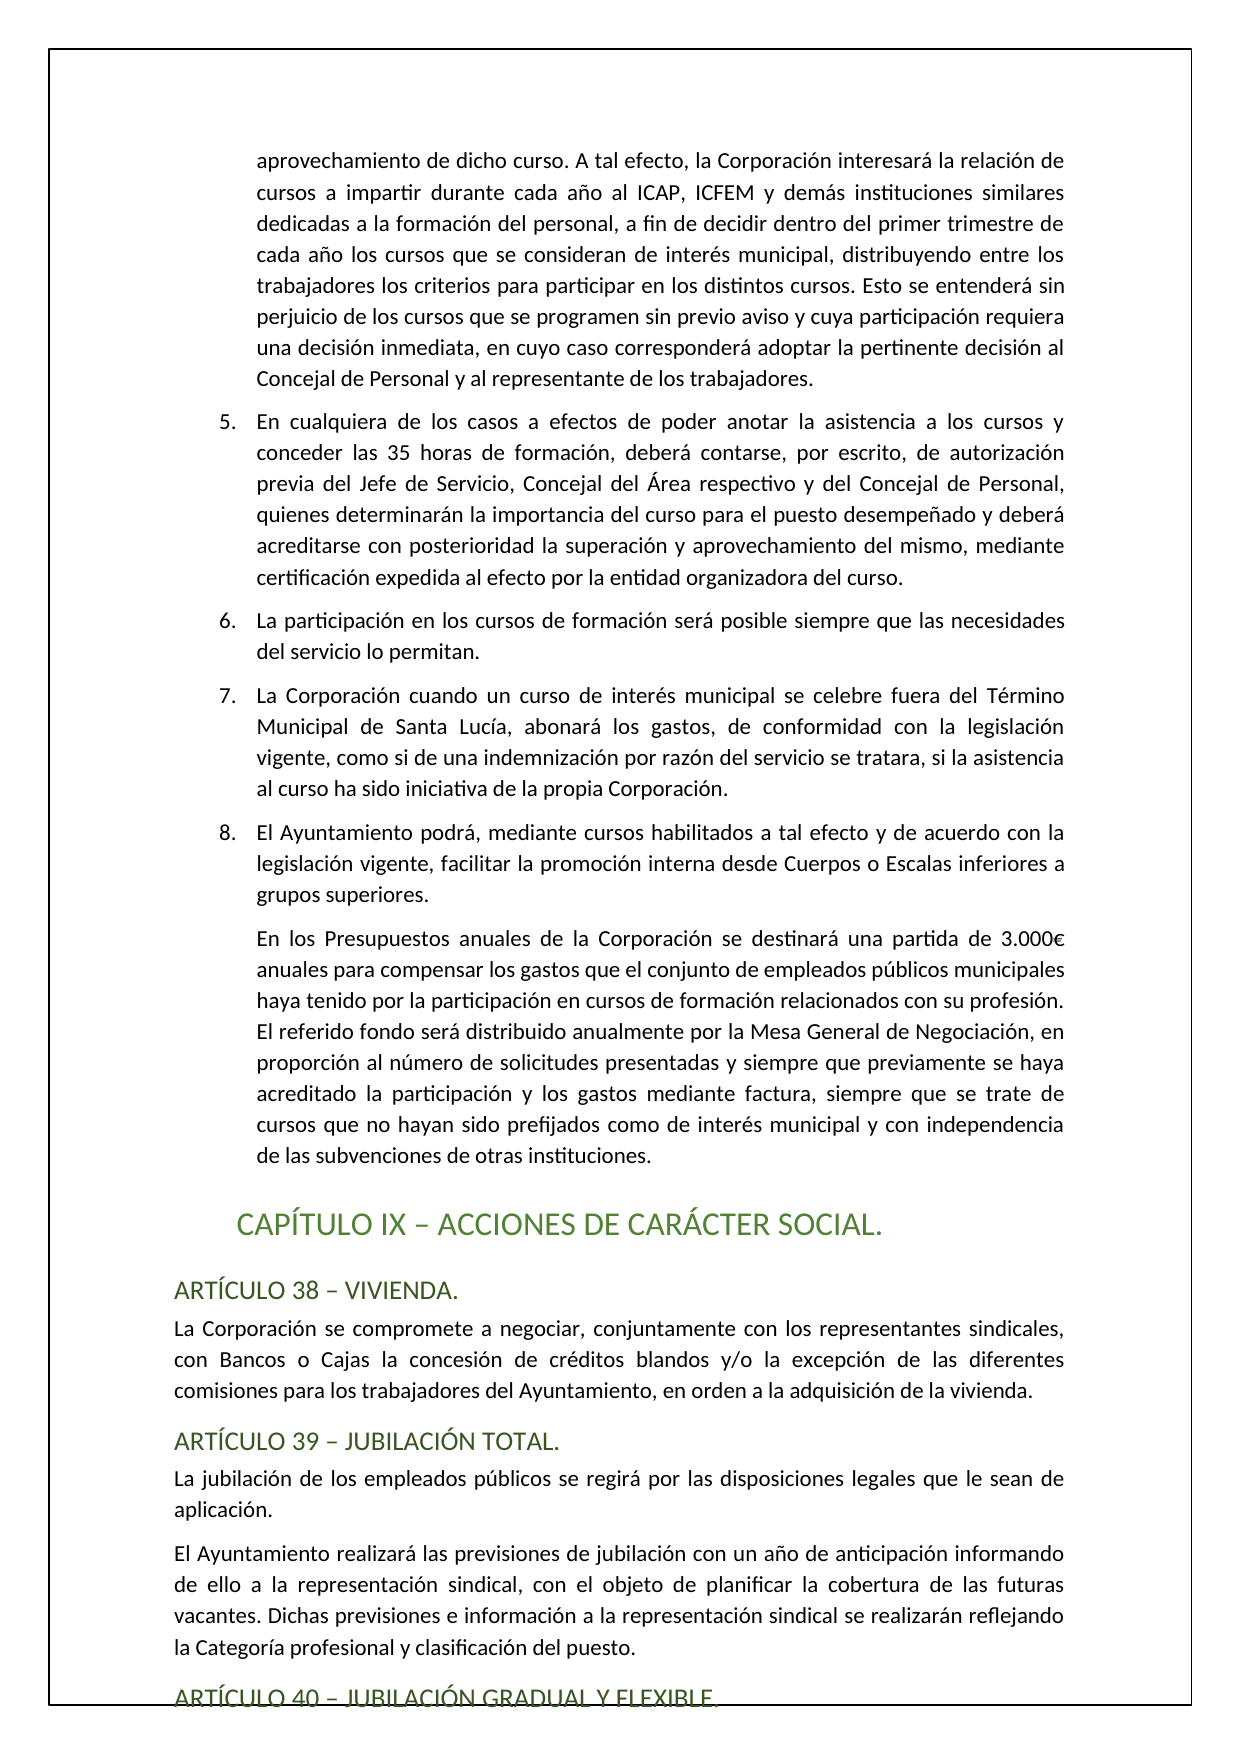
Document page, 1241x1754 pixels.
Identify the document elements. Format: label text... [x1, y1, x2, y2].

text aprovechamiento de dicho curso. A tal efecto, la Corporación interesará la relación de cursos a impartir durante cada año al ICAP, ICFEM y demás instituciones similares dedicadas a la formación del personal, a fin de decidir dentro del primer trimestre de cada año los cursos que se consideran de interés municipal, distribuyendo entre los trabajadores los criterios para participar en los distintos cursos. Esto se entenderá sin perjuicio de los cursos que se programen sin previo aviso y cuya participación requiera una decisión inmediata, en cuyo caso corresponderá adoptar la pertinente decisión al Concejal de Personal y al representante de los trabajadores. [256, 147, 1066, 392]
text En los Presupuestos anuales de la Corporación se destinará una partida de 3.000€ anuales para compensar los gastos que el conjunto de empleados públicos municipales haya tenido por la participación en cursos de formación relacionados con su profesión. El referido fondo será distribuido anualmente por la Mesa General de Negociación, en proporción al número de solicitudes presentadas y siempre que previamente se haya acreditado la participación y los gastos mediante factura, siempre que se trate de cursos que no hayan sido prefijados como de interés municipal y con independencia de las subvenciones de otras instituciones. [256, 924, 1066, 1169]
text La jubilación de los empleados públicos se regirá por las disposiciones legales que le sean de aplicación. [174, 1464, 1066, 1524]
text ARTÍCULO 38 – VIVIENDA. [174, 1273, 1066, 1307]
list La participación en los cursos de formación será posible siempre que las necesidades del servicio lo permitan. [219, 606, 1066, 666]
list La Corporación cuando un curso de interés municipal se celebre fuera del Término Municipal de Santa Lucía, abonará los gastos, de conformidad con la legislación vigente, como si de una indemnización por razón del servicio se tratara, si la asistencia al curso ha sido iniciativa de la propia Corporación. [219, 681, 1066, 802]
list El Ayuntamiento podrá, mediante cursos habilitados a tal efecto y de acuerdo con la legislación vigente, facilitar la promoción interna desde Cuerpos o Escalas inferiores a grupos superiores. [219, 818, 1066, 908]
text ARTÍCULO 40 – JUBILACIÓN GRADUAL Y FLEXIBLE. [174, 1681, 1066, 1714]
text La Corporación se compromete a negociar, conjuntamente con los representantes sindicales, con Bancos o Cajas la concesión de créditos blandos y/o la excepción de las diferentes comisiones para los trabajadores del Ayuntamiento, en orden a la adquisición de la vivienda. [174, 1314, 1066, 1404]
text El Ayuntamiento realizará las previsiones de jubilación con un año de anticipación informando de ello a la representación sindical, con el objeto de planificar la cobertura de las futuras vacantes. Dichas previsiones e información a la representación sindical se realizarán reflejando la Categoría profesional y clasificación del puesto. [174, 1539, 1066, 1661]
text CAPÍTULO IX – ACCIONES DE CARÁCTER SOCIAL. [54, 1203, 1066, 1244]
list En cualquiera de los casos a efectos de poder anotar la asistencia a los cursos y conceder las 35 horas de formación, deberá contarse, por escrito, de autorización previa del Jefe de Servicio, Concejal del Área respectivo y del Concejal de Personal, quienes determinarán la importancia del curso para el puesto desempeñado y deberá acreditarse con posterioridad la superación y aprovechamiento del mismo, mediante certificación expedida al efecto por la entidad organizadora del curso. [219, 407, 1066, 591]
text ARTÍCULO 39 – JUBILACIÓN TOTAL. [174, 1424, 1066, 1457]
